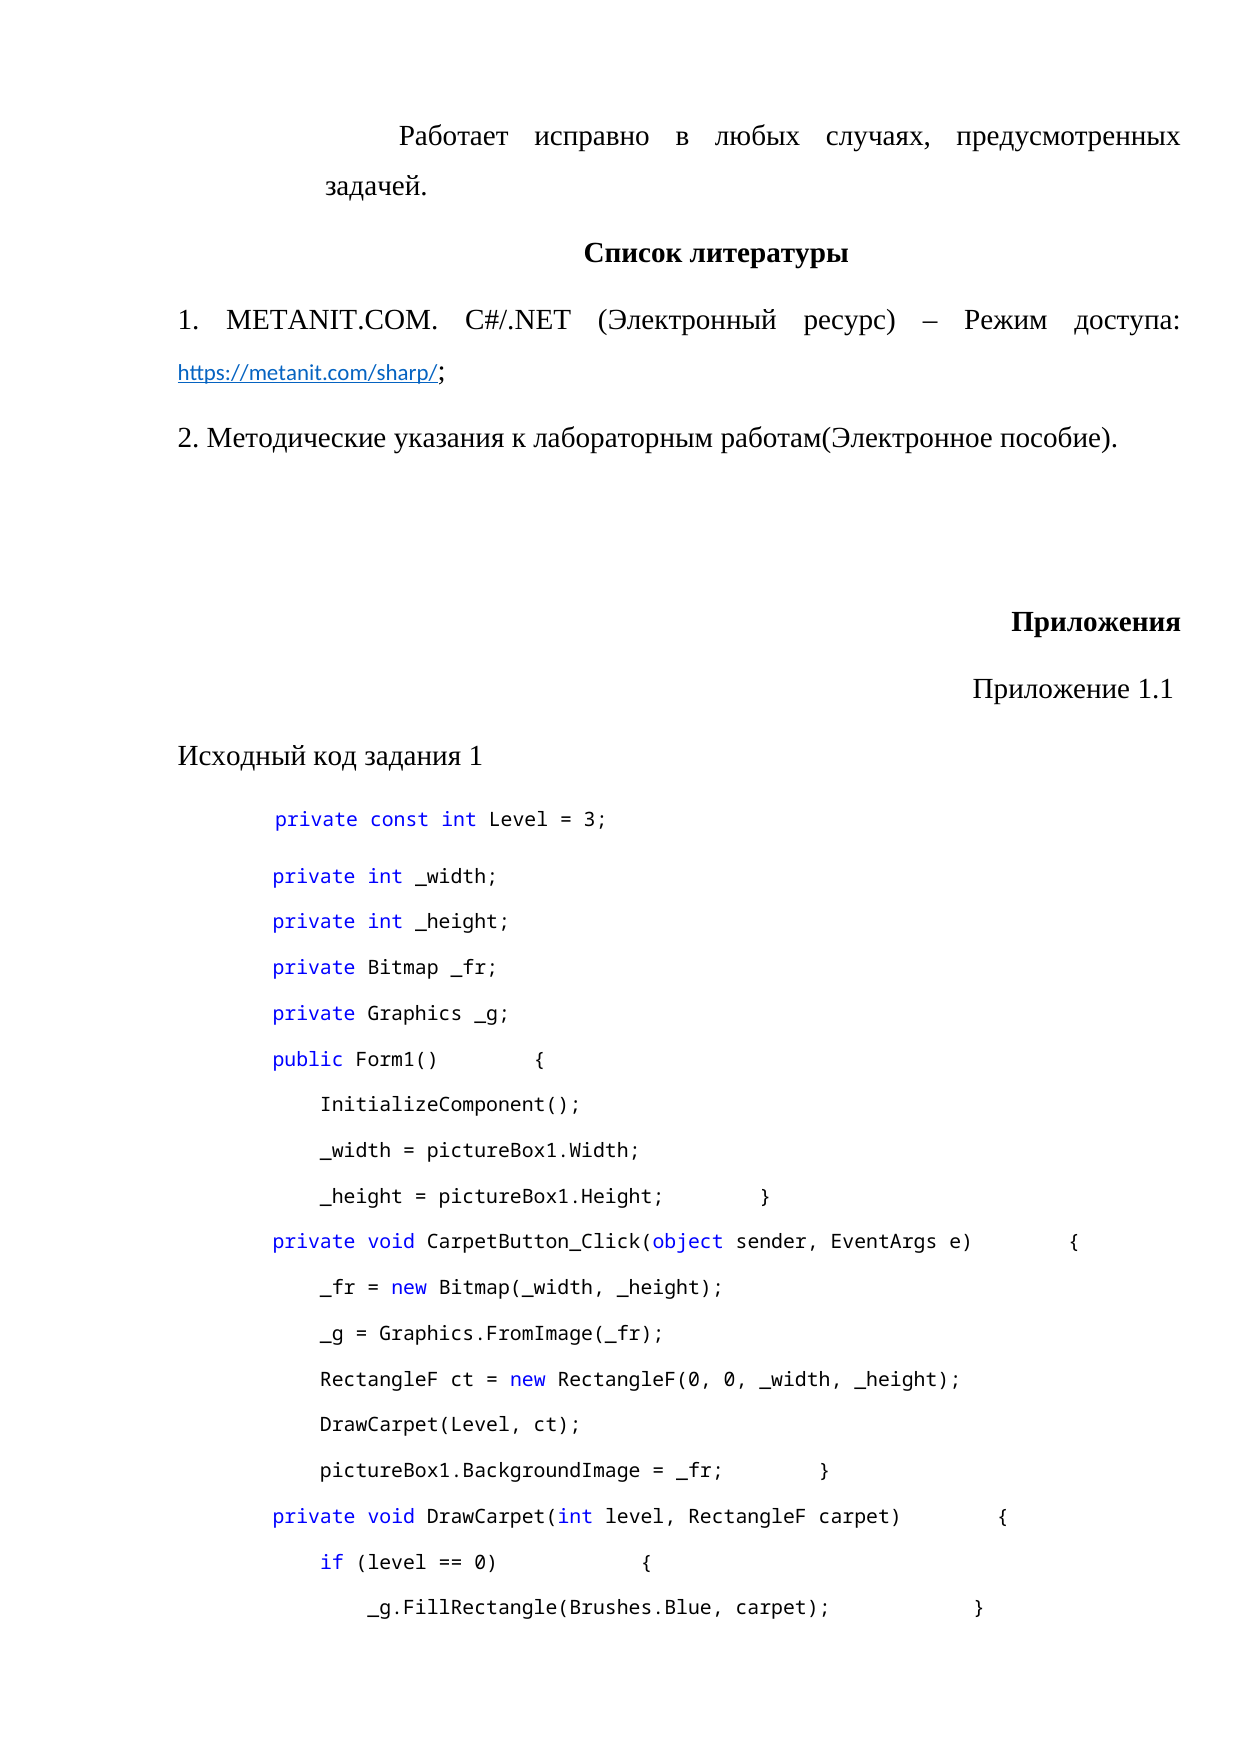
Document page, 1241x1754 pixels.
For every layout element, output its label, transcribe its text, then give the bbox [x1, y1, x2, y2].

text 2. Методические указания к лабораторным работам(Электронное пособие). [177, 420, 1181, 453]
text private Graphics _g; [177, 999, 1181, 1026]
text private int _height; [177, 908, 1181, 935]
text 1. METANIT.COM. C#/.NET (Электронный ресурс) – Режим доступа: https://metanit.com/sharp/; [177, 302, 1181, 386]
text RectangleF ct = new RectangleF(0, 0, _width, _height); [177, 1365, 1181, 1392]
text Исходный код задания 1 [177, 738, 1181, 771]
text _g = Graphics.FromImage(_fr); [177, 1319, 1181, 1346]
text _g.FillRectangle(Brushes.Blue, carpet); } [177, 1594, 1181, 1621]
text private int _width; [177, 862, 1181, 889]
text private void CarpetButton_Click(object sender, EventArgs e) { [177, 1228, 1181, 1255]
text _width = pictureBox1.Width; [177, 1136, 1181, 1163]
text _fr = new Bitmap(_width, _height); [177, 1273, 1181, 1301]
text Приложения [177, 554, 1181, 637]
text private Bitmap _fr; [177, 953, 1181, 980]
text if (level == 0) { [177, 1548, 1181, 1575]
text Работает исправно в любых случаях, предусмотренных задачей. [325, 118, 1181, 202]
text Список литературы [177, 235, 1181, 269]
text InitializeComponent(); [177, 1091, 1181, 1118]
text Приложение 1.1 [177, 671, 1181, 704]
text DrawCarpet(Level, ct); [177, 1411, 1181, 1438]
text public Form1() { [177, 1045, 1181, 1072]
text private void DrawCarpet(int level, RectangleF carpet) { [177, 1502, 1181, 1529]
text _height = pictureBox1.Height; } [177, 1182, 1181, 1209]
text pictureBox1.BackgroundImage = _fr; } [177, 1456, 1181, 1483]
text private const int Level = 3; [177, 805, 1181, 832]
